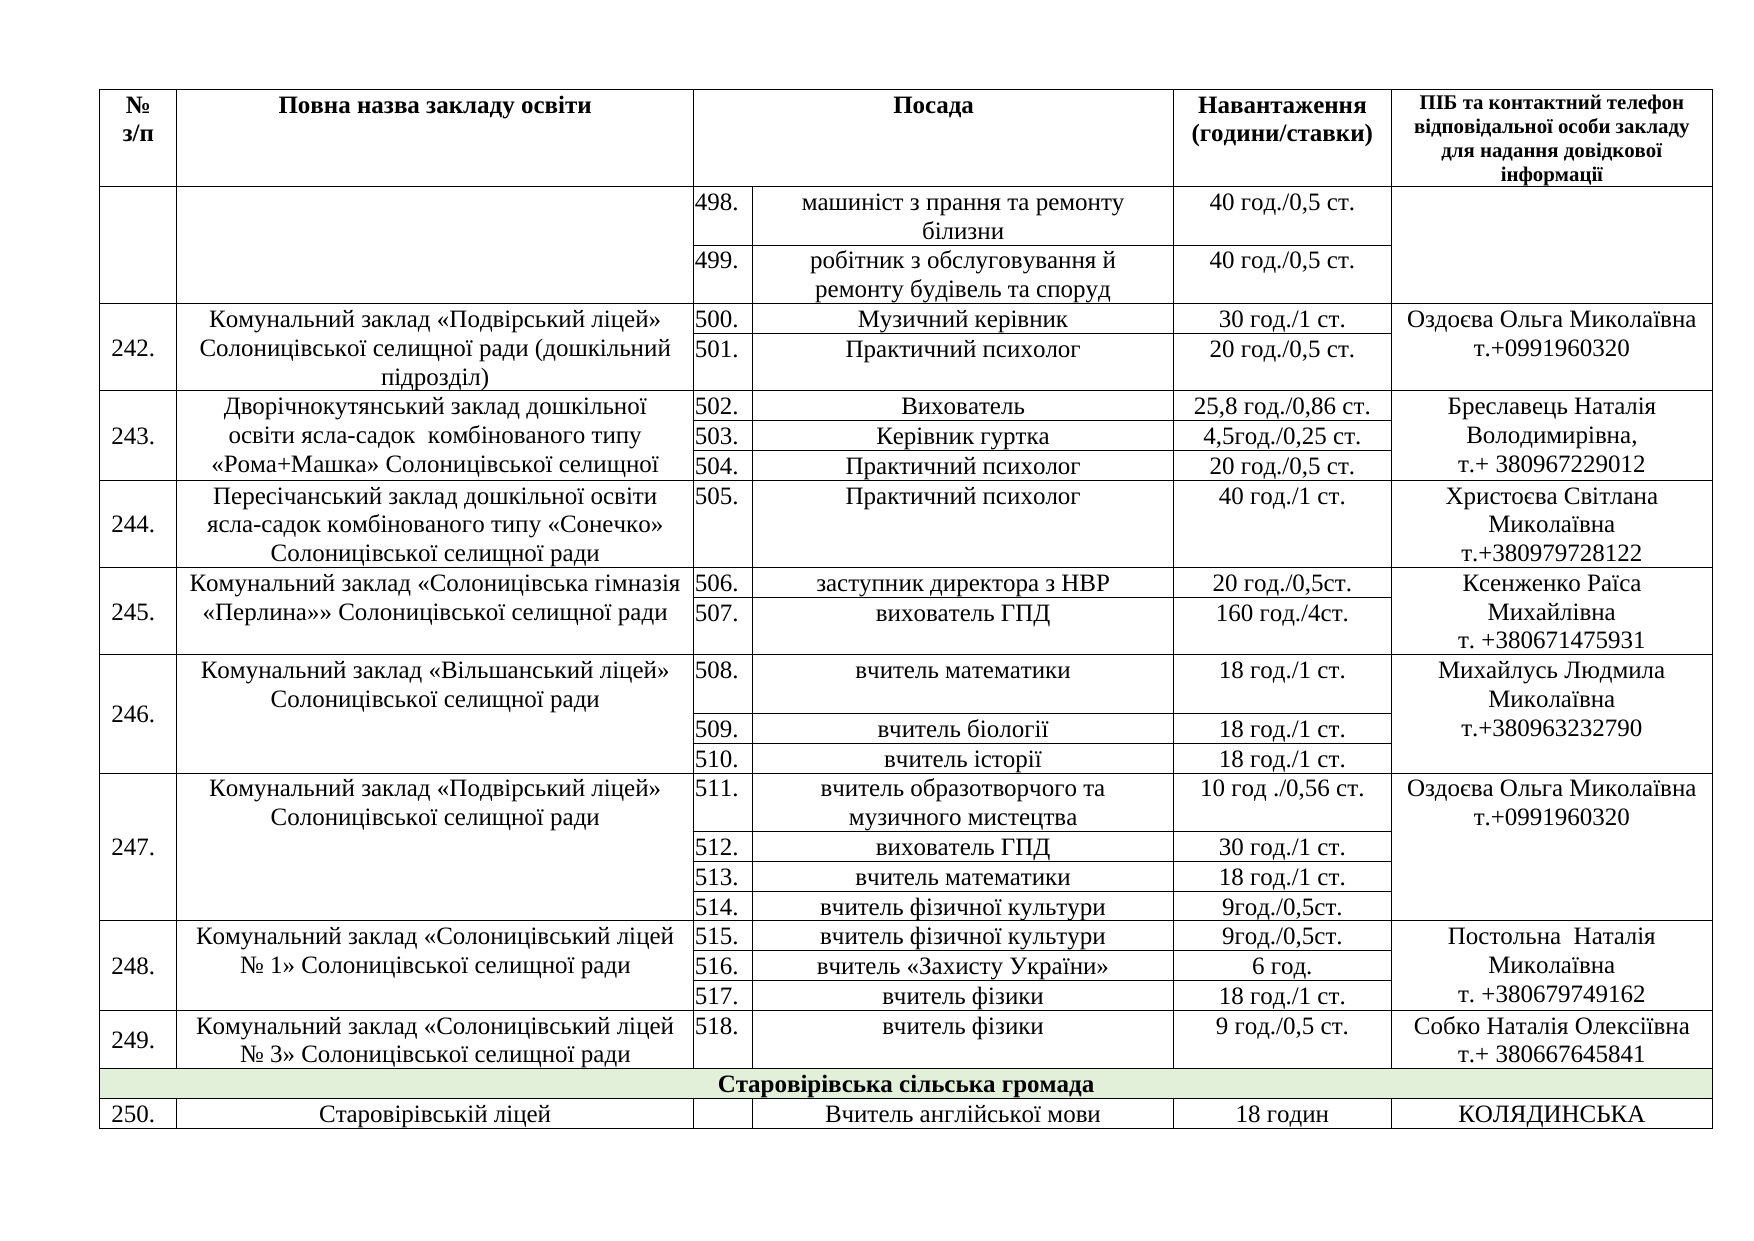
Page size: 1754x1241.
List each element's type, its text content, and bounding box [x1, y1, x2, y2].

table_cell 9 год./0,5 ст. [1174, 1011, 1391, 1068]
table_cell [694, 246, 752, 303]
table_header ПІБ та контактний телефон відповідальної особи закладу для надання довідкової інформації [1392, 90, 1712, 186]
table_cell вчитель «Захисту України» [753, 951, 1173, 980]
table_cell Христоєва Світлана Миколаївна т.+380979728122 [1392, 481, 1712, 567]
table_cell Старовірівській ліцей [177, 1099, 693, 1128]
table_cell Музичний керівник [753, 304, 1173, 333]
table_cell вчитель образотворчого та музичного мистецтва [753, 774, 1173, 831]
table_cell 9год./0,5ст. [1174, 892, 1391, 920]
table_cell [100, 568, 176, 654]
table_cell вчитель фізики [753, 1011, 1173, 1068]
table_cell [694, 832, 752, 861]
table_cell [694, 334, 752, 390]
table_cell Собко Наталія Олексіївна т.+ 380667645841 [1392, 1011, 1712, 1068]
table_cell [694, 714, 752, 743]
table_cell 6 год. [1174, 951, 1391, 980]
table_cell вихователь ГПД [753, 832, 1173, 861]
table_cell [694, 598, 752, 654]
table_cell вихователь ГПД [753, 598, 1173, 654]
table_cell [694, 951, 752, 980]
table_cell Комунальний заклад «Солоницівський ліцей № 1» Солоницівської селищної ради [177, 921, 693, 1010]
table_cell 18 год./1 ст. [1174, 714, 1391, 743]
table_cell Михайлусь Людмила Миколаївна т.+380963232790 [1392, 655, 1712, 772]
table_cell [100, 187, 176, 303]
table_cell Комунальний заклад «Солоницівський ліцей № 3» Солоницівської селищної ради [177, 1011, 693, 1068]
table_cell машиніст з прання та ремонту білизни [753, 187, 1173, 244]
table_cell КОЛЯДИНСЬКА [1392, 1099, 1712, 1128]
table_cell 10 год ./0,56 ст. [1174, 774, 1391, 831]
table_header Навантаження (години/ставки) [1174, 90, 1391, 186]
table_cell 20 год./0,5ст. [1174, 568, 1391, 597]
table_cell Оздоєва Ольга Миколаївна т.+0991960320 [1392, 774, 1712, 920]
table_cell [100, 391, 176, 480]
table_cell [694, 981, 752, 1010]
table_cell [1392, 187, 1712, 303]
table_cell 18 год./1 ст. [1174, 655, 1391, 713]
table_cell вчитель фізичної культури [753, 921, 1173, 950]
table_cell Оздоєва Ольга Миколаївна т.+0991960320 [1392, 304, 1712, 390]
table_cell Дворічнокутянський заклад дошкільної освіти ясла-садок комбінованого типу «Рома+Машка» Солоницівської селищної [177, 391, 693, 480]
table_cell 30 год./1 ст. [1174, 832, 1391, 861]
table_cell Вчитель англійської мови [753, 1099, 1173, 1128]
table_cell 18 годин [1174, 1099, 1391, 1128]
table_cell 40 год./1 ст. [1174, 481, 1391, 567]
table_cell [694, 1099, 752, 1128]
table_header Повна назва закладу освіти [177, 90, 693, 186]
table_header Посада [694, 90, 1173, 186]
table_cell [694, 1011, 752, 1068]
table_cell [694, 921, 752, 950]
table_cell [694, 304, 752, 333]
table_cell вчитель математики [753, 862, 1173, 891]
table_cell вчитель математики [753, 655, 1173, 713]
table_cell Практичний психолог [753, 451, 1173, 480]
table_cell [177, 187, 693, 303]
table_cell [694, 391, 752, 420]
table_cell Практичний психолог [753, 334, 1173, 390]
table_cell 9год./0,5ст. [1174, 921, 1391, 950]
table_cell [694, 451, 752, 480]
table_cell робітник з обслуговування й ремонту будівель та споруд [753, 246, 1173, 303]
table_cell [100, 1099, 176, 1128]
table_cell [694, 892, 752, 920]
table_cell [100, 921, 176, 1010]
table_cell Бреславець Наталія Володимирівна, т.+ 380967229012 [1392, 391, 1712, 480]
table_cell [694, 655, 752, 713]
table_cell Ксенженко Раїса Михайлівна т. +380671475931 [1392, 568, 1712, 654]
table_cell [100, 481, 176, 567]
table_cell Пересічанський заклад дошкільної освіти ясла-садок комбінованого типу «Сонечко» Солоницівської селищної ради [177, 481, 693, 567]
table_cell Практичний психолог [753, 481, 1173, 567]
table_cell 18 год./1 ст. [1174, 862, 1391, 891]
table_cell Комунальний заклад «Подвірський ліцей» Солоницівської селищної ради (дошкільний підрозділ) [177, 304, 693, 390]
table_cell [694, 421, 752, 450]
table_cell Старовірівська сільська громада [100, 1069, 1712, 1098]
table_cell вчитель фізики [753, 981, 1173, 1010]
table_cell [100, 304, 176, 390]
table_cell 30 год./1 ст. [1174, 304, 1391, 333]
table_cell [100, 1011, 176, 1068]
table_cell Комунальний заклад «Вільшанський ліцей» Солоницівської селищної ради [177, 655, 693, 772]
table_cell Комунальний заклад «Подвірський ліцей» Солоницівської селищної ради [177, 774, 693, 920]
table_cell 4,5год./0,25 ст. [1174, 421, 1391, 450]
table_cell Постольна Наталія Миколаївна т. +380679749162 [1392, 921, 1712, 1010]
table_cell вчитель історії [753, 744, 1173, 772]
table_header № з/п [100, 90, 176, 186]
table_cell 18 год./1 ст. [1174, 744, 1391, 772]
table_cell вчитель біології [753, 714, 1173, 743]
table_cell заступник директора з НВР [753, 568, 1173, 597]
table_cell Керівник гуртка [753, 421, 1173, 450]
table_cell [694, 481, 752, 567]
table_cell [694, 744, 752, 772]
table_cell [100, 774, 176, 920]
table_cell 40 год./0,5 ст. [1174, 187, 1391, 244]
table_cell [694, 187, 752, 244]
table_cell 20 год./0,5 ст. [1174, 451, 1391, 480]
table_cell 20 год./0,5 ст. [1174, 334, 1391, 390]
table_cell 40 год./0,5 ст. [1174, 246, 1391, 303]
table_cell Вихователь [753, 391, 1173, 420]
table_cell [694, 568, 752, 597]
table_cell 18 год./1 ст. [1174, 981, 1391, 1010]
table_cell [100, 655, 176, 772]
table_cell Комунальний заклад «Солоницівська гімназія «Перлина»» Солоницівської селищної ради [177, 568, 693, 654]
table_cell [694, 774, 752, 831]
table_cell вчитель фізичної культури [753, 892, 1173, 920]
table_cell [694, 862, 752, 891]
table_cell 25,8 год./0,86 ст. [1174, 391, 1391, 420]
table_cell 160 год./4ст. [1174, 598, 1391, 654]
